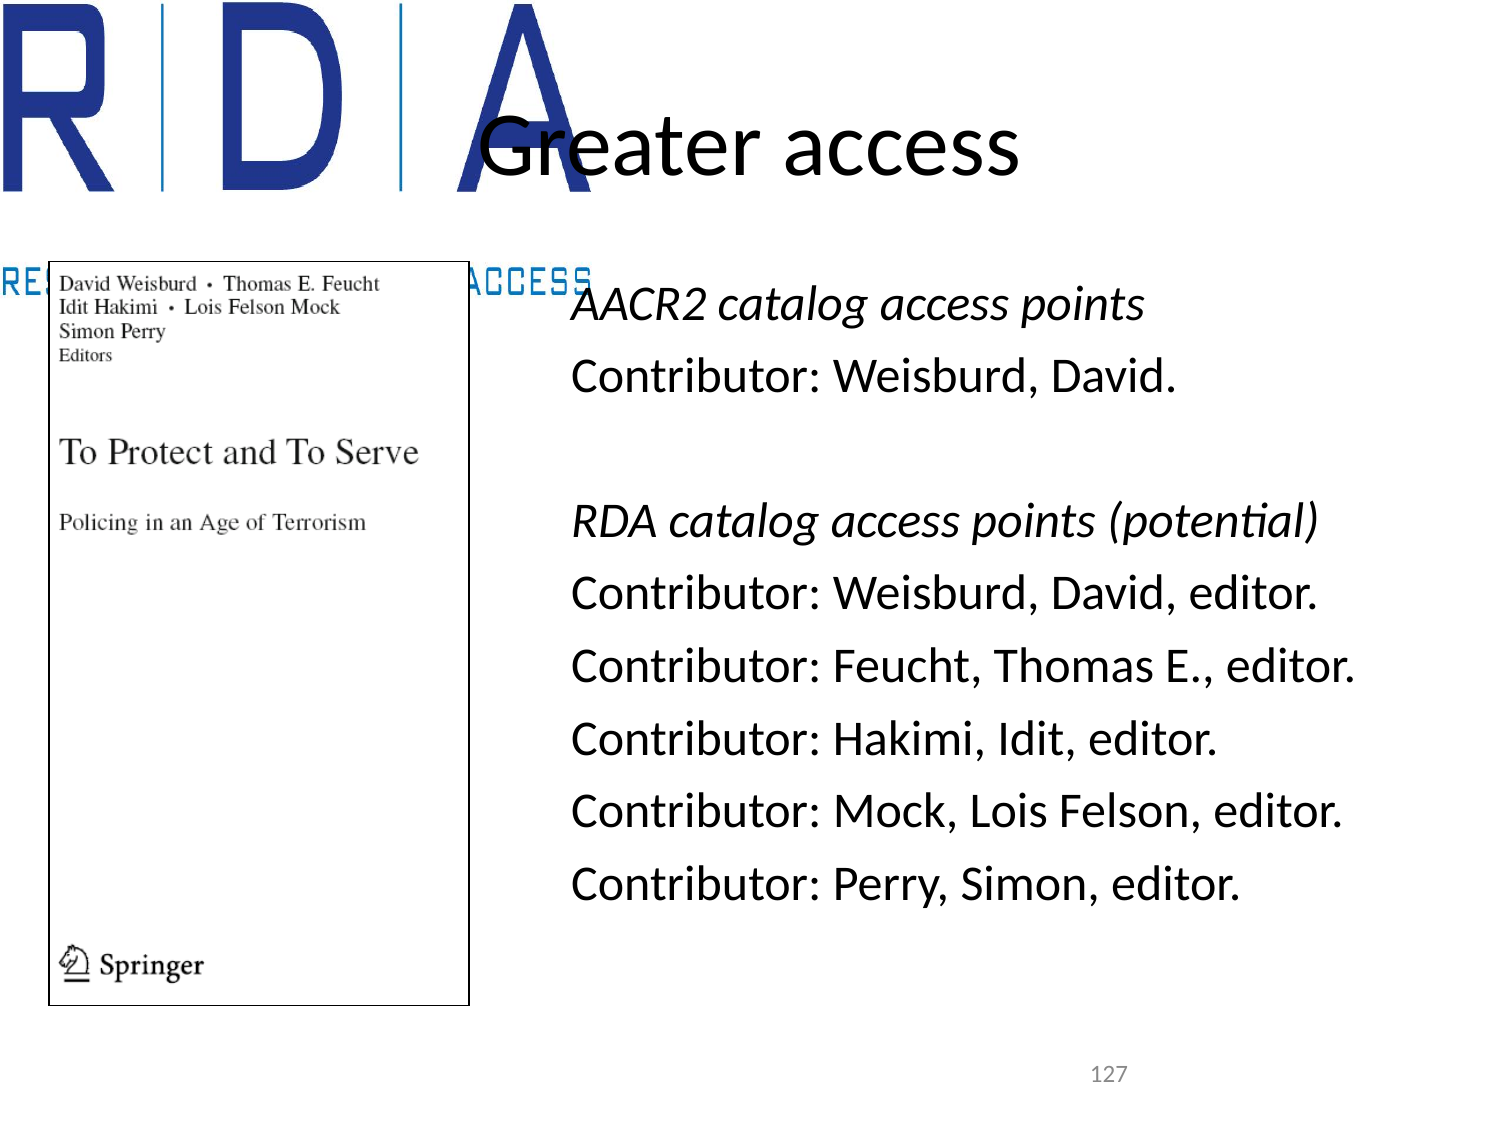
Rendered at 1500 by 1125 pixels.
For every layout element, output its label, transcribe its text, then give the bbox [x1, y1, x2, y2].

picture [50, 262, 469, 1005]
title Greater access [75, 45, 1426, 233]
text_box 127 [1074, 1042, 1426, 1103]
list AACR2 catalog access points Contributor: Weisburd, David. RDA catalog access points (potential) Contributor: Weisburd, David, editor. Contributor: Feucht, Thomas E., editor. Contributor: Hakimi, Idit, editor. Contributor: Mock, Lois Felson, editor. Contributor: Perry, Simon, editor. [500, 262, 1426, 1005]
